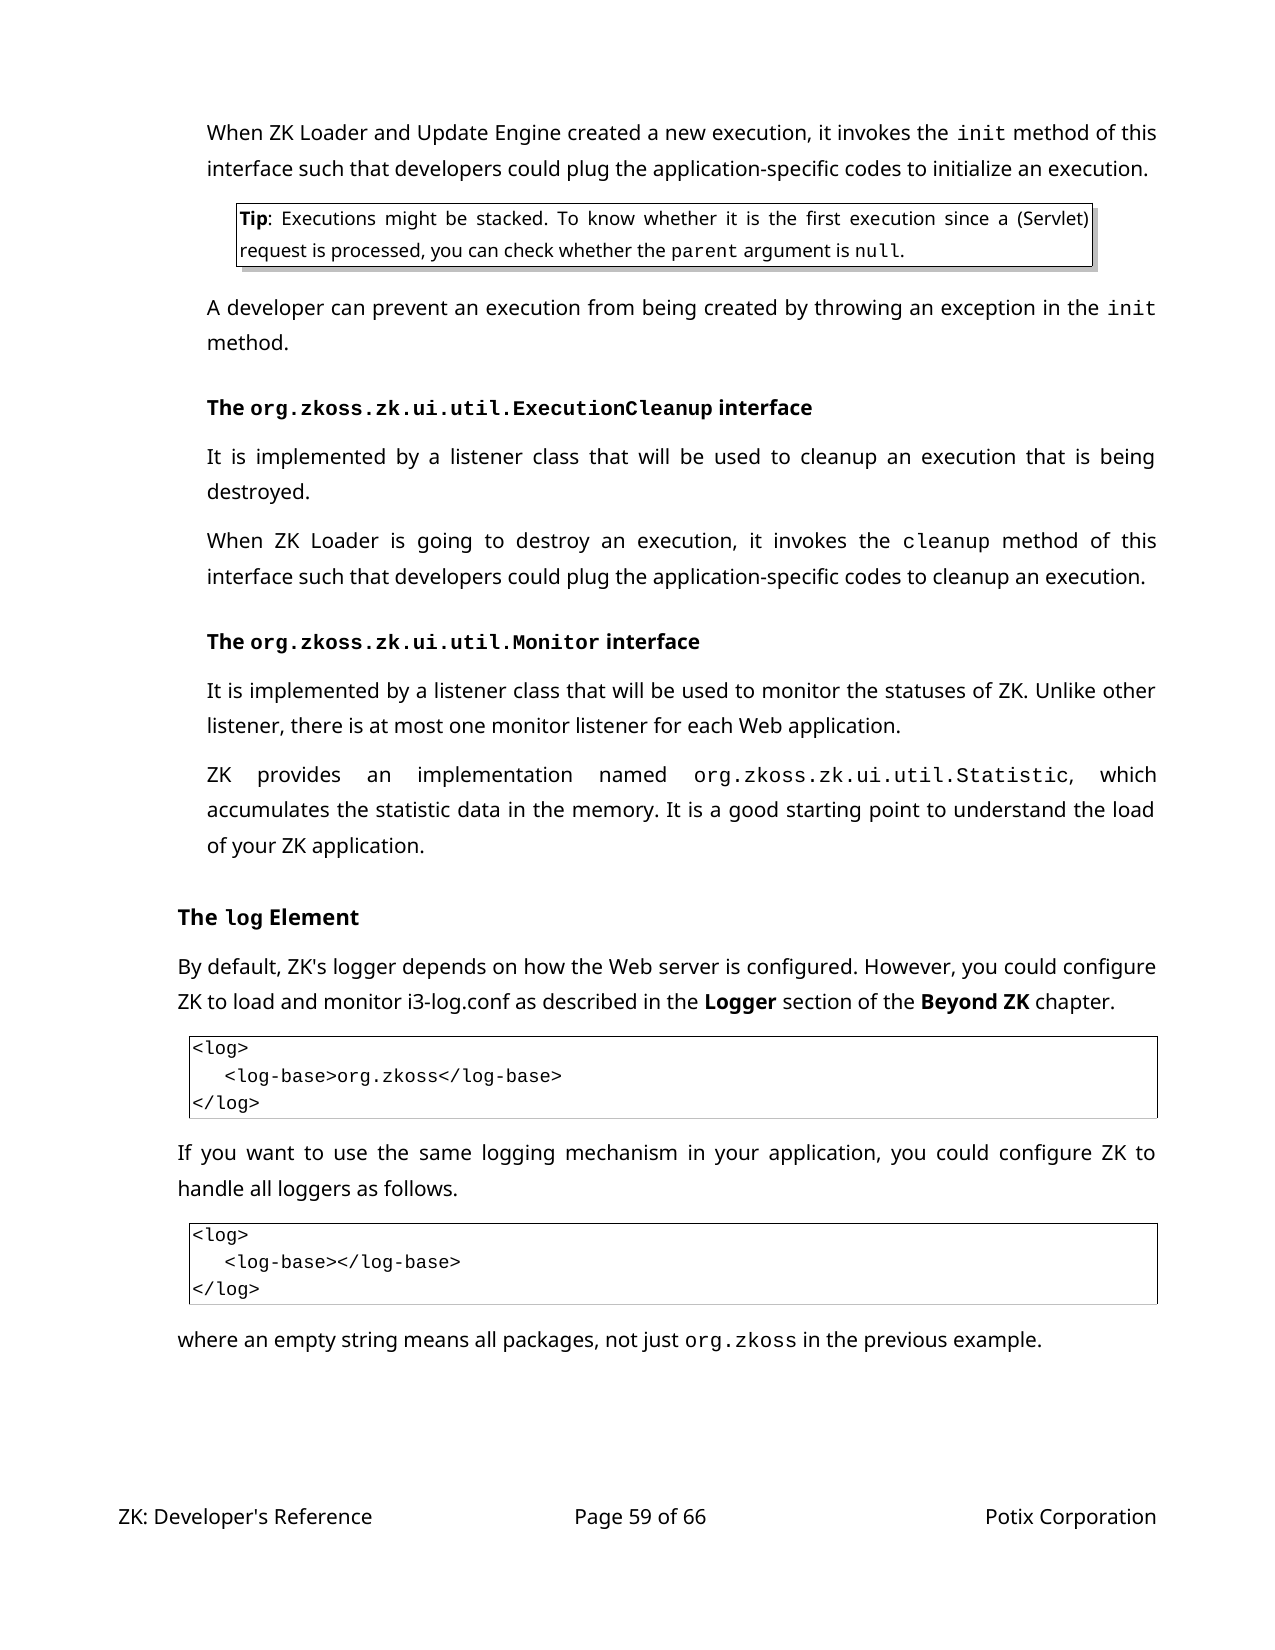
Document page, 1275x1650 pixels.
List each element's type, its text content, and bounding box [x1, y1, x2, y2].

text <log> [190, 1224, 1157, 1247]
text </log> [190, 1277, 1157, 1304]
text <log-base></log-base> [190, 1250, 1157, 1274]
text It is implemented by a listener class that will be used to cleanup an execution that is being destroyed. [207, 442, 1157, 506]
text It is implemented by a listener class that will be used to monitor the statuses of ZK. Unlike other listener, there is at most one monitor listener for each Web application. [207, 676, 1157, 739]
text <log-base>org.zkoss</log-base> [190, 1063, 1157, 1088]
text A developer can prevent an execution from being created by throwing an exception in the init method. [207, 293, 1157, 356]
subtitle The log Element [177, 901, 1157, 932]
text When ZK Loader and Update Engine created a new execution, it invokes the init method of this interface such that developers could plug the application-specific codes to initialize an execution. [207, 118, 1157, 182]
text If you want to use the same logging mechanism in your application, you could configure ZK to handle all loggers as follows. [177, 1138, 1157, 1202]
text where an empty string means all packages, not just org.zkoss in the previous example. [177, 1325, 1157, 1353]
text By default, ZK's logger depends on how the Web server is configured. However, you could configure ZK to load and monitor i3-log.conf as described in the Logger section of the Beyond ZK chapter. [177, 952, 1157, 1016]
text When ZK Loader is going to destroy an execution, it invokes the cleanup method of this interface such that developers could plug the application-specific codes to cleanup an execution. [207, 526, 1157, 590]
text ZK provides an implementation named org.zkoss.zk.ui.util.Statistic, which accumulates the statistic data in the memory. It is a good starting point to understand the load of your ZK application. [207, 760, 1157, 859]
text </log> [190, 1091, 1157, 1118]
subtitle The org.zkoss.zk.ui.util.Monitor interface [207, 627, 1157, 655]
text <log> [190, 1037, 1157, 1061]
subtitle The org.zkoss.zk.ui.util.ExecutionCleanup interface [207, 393, 1157, 422]
text Tip: Executions might be stacked. To know whether it is the first execution since a (Servlet) request is processed, you can check whether the parent argument is null. [237, 204, 1092, 266]
